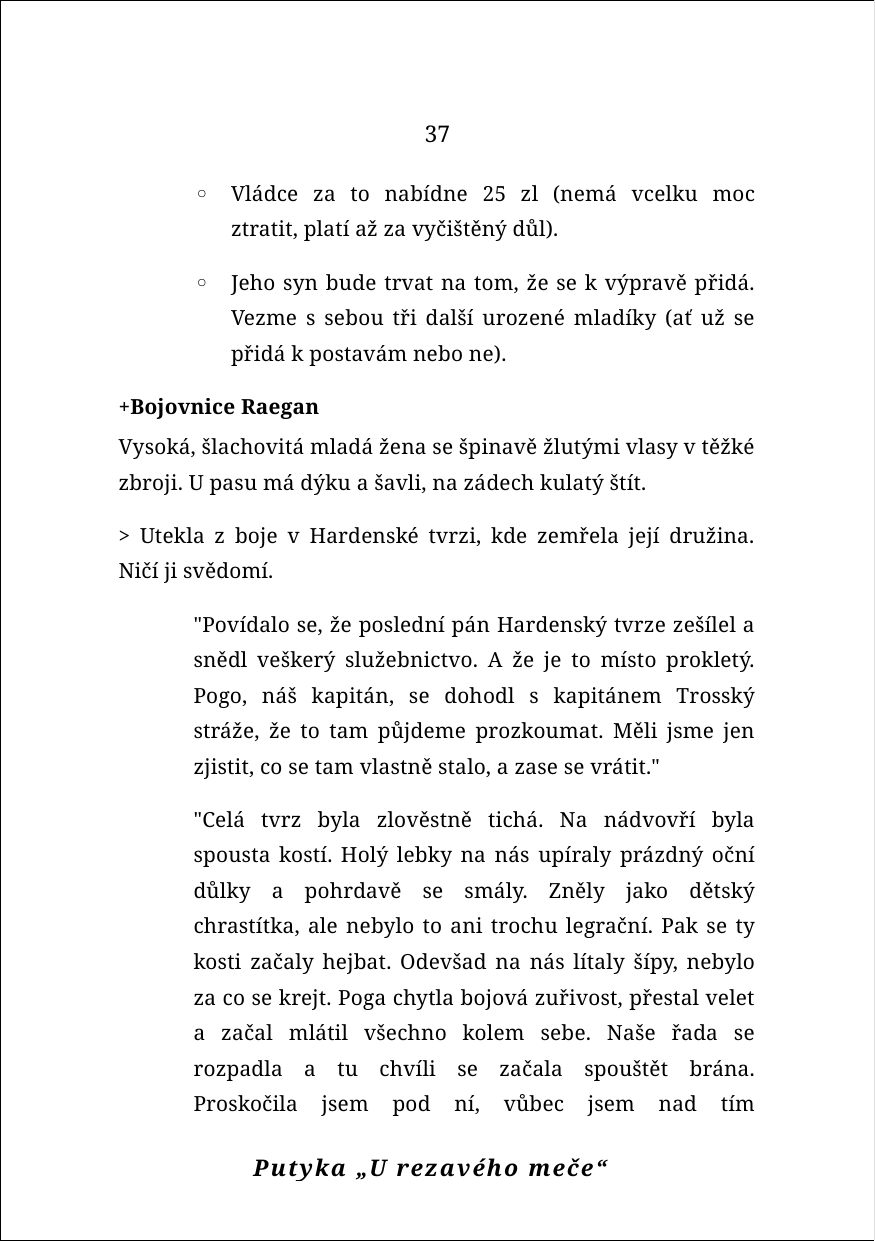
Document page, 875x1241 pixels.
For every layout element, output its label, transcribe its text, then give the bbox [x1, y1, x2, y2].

subtitle +Bojovnice Raegan [118, 392, 756, 420]
list "Celá tvrz byla zlověstně tichá. Na nádvovří byla spousta kostí. Holý lebky na nás upíraly prázdný oční důlky a pohrdavě se smály. Zněly jako dětský chrastítka, ale nebylo to ani trochu legrační. Pak se ty kosti začaly hejbat. Odevšad na nás lítaly šípy, nebylo za co se krejt. Poga chytla bojová zuřivost, přestal velet a začal mlátil všechno kolem sebe. Naše řada se rozpadla a tu chvíli se začala spouštět brána. Proskočila jsem pod ní, vůbec jsem nad tím [156, 805, 756, 1118]
list Vládce za to nabídne 25 zl (nemá vcelku moc ztratit, platí až za vyčištěný důl). [193, 179, 756, 243]
text Vysoká, šlachovitá mladá žena se špinavě žlutými vlasy v těžké zbroji. U pasu má dýku a šavli, na zádech kulatý štít. [118, 432, 756, 496]
text > Utekla z boje v Hardenské tvrzi, kde zemřela její družina. Ničí ji svědomí. [118, 521, 756, 585]
list "Povídalo se, že poslední pán Hardenský tvrze zešílel a snědl veškerý služebnictvo. A že je to místo prokletý. Pogo, náš kapitán, se dohodl s kapitánem Trosský stráže, že to tam půjdeme prozkoumat. Měli jsme jen zjistit, co se tam vlastně stalo, a zase se vrátit." [156, 610, 756, 780]
list Jeho syn bude trvat na tom, že se k výpravě přidá. Vezme s sebou tři další urozené mladíky (ať už se přidá k postavám nebo ne). [193, 268, 756, 367]
